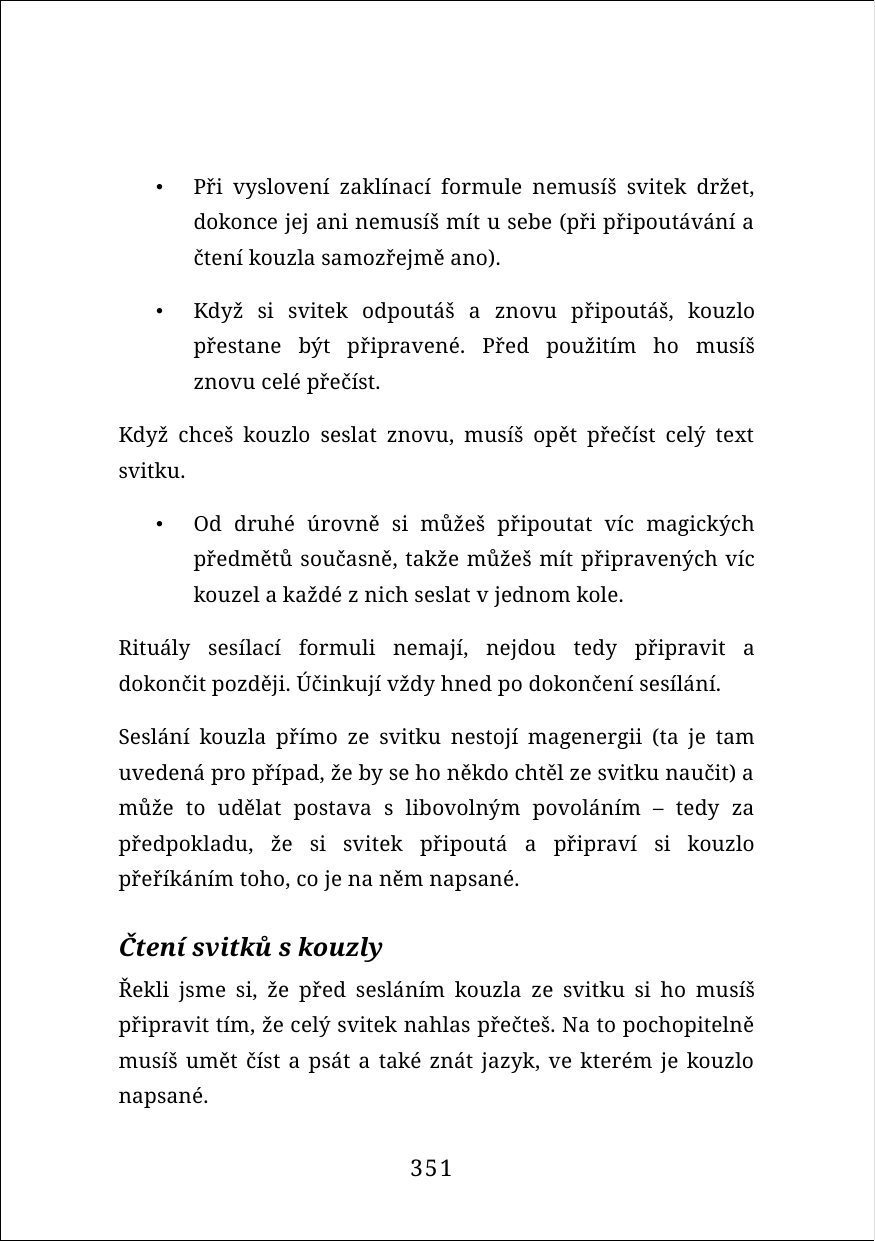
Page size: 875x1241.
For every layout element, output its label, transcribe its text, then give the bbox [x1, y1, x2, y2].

text Když chceš kouzlo seslat znovu, musíš opět přečíst celý text svitku. [118, 420, 756, 484]
text Rituály sesílací formuli nemají, nejdou tedy připravit a dokončit později. Účinkují vždy hned po dokončení sesílání. [118, 633, 756, 697]
list Od druhé úrovně si můžeš připoutat víc magických předmětů současně, takže můžeš mít připravených víc kouzel a každé z nich seslat v jednom kole. [156, 509, 756, 608]
subtitle Čtení svitků s kouzly [118, 929, 756, 963]
list Když si svitek odpoutáš a znovu připoutáš, kouzlo přestane být připravené. Před použitím ho musíš znovu celé přečíst. [156, 296, 756, 396]
list Při vyslovení zaklínací formule nemusíš svitek držet, dokonce jej ani nemusíš mít u sebe (při připoutávání a čtení kouzla samozřejmě ano). [156, 172, 756, 271]
text Seslání kouzla přímo ze svitku nestojí magenergii (ta je tam uvedená pro případ, že by se ho někdo chtěl ze svitku naučit) a může to udělat postava s libovolným povoláním – tedy za předpokladu, že si svitek připoutá a připraví si kouzlo přeříkáním toho, co je na něm napsané. [118, 722, 756, 893]
text Řekli jsme si, že před sesláním kouzla ze svitku si ho musíš připravit tím, že celý svitek nahlas přečteš. Na to pochopitelně musíš umět číst a psát a také znát jazyk, ve kterém je kouzlo napsané. [118, 975, 756, 1110]
